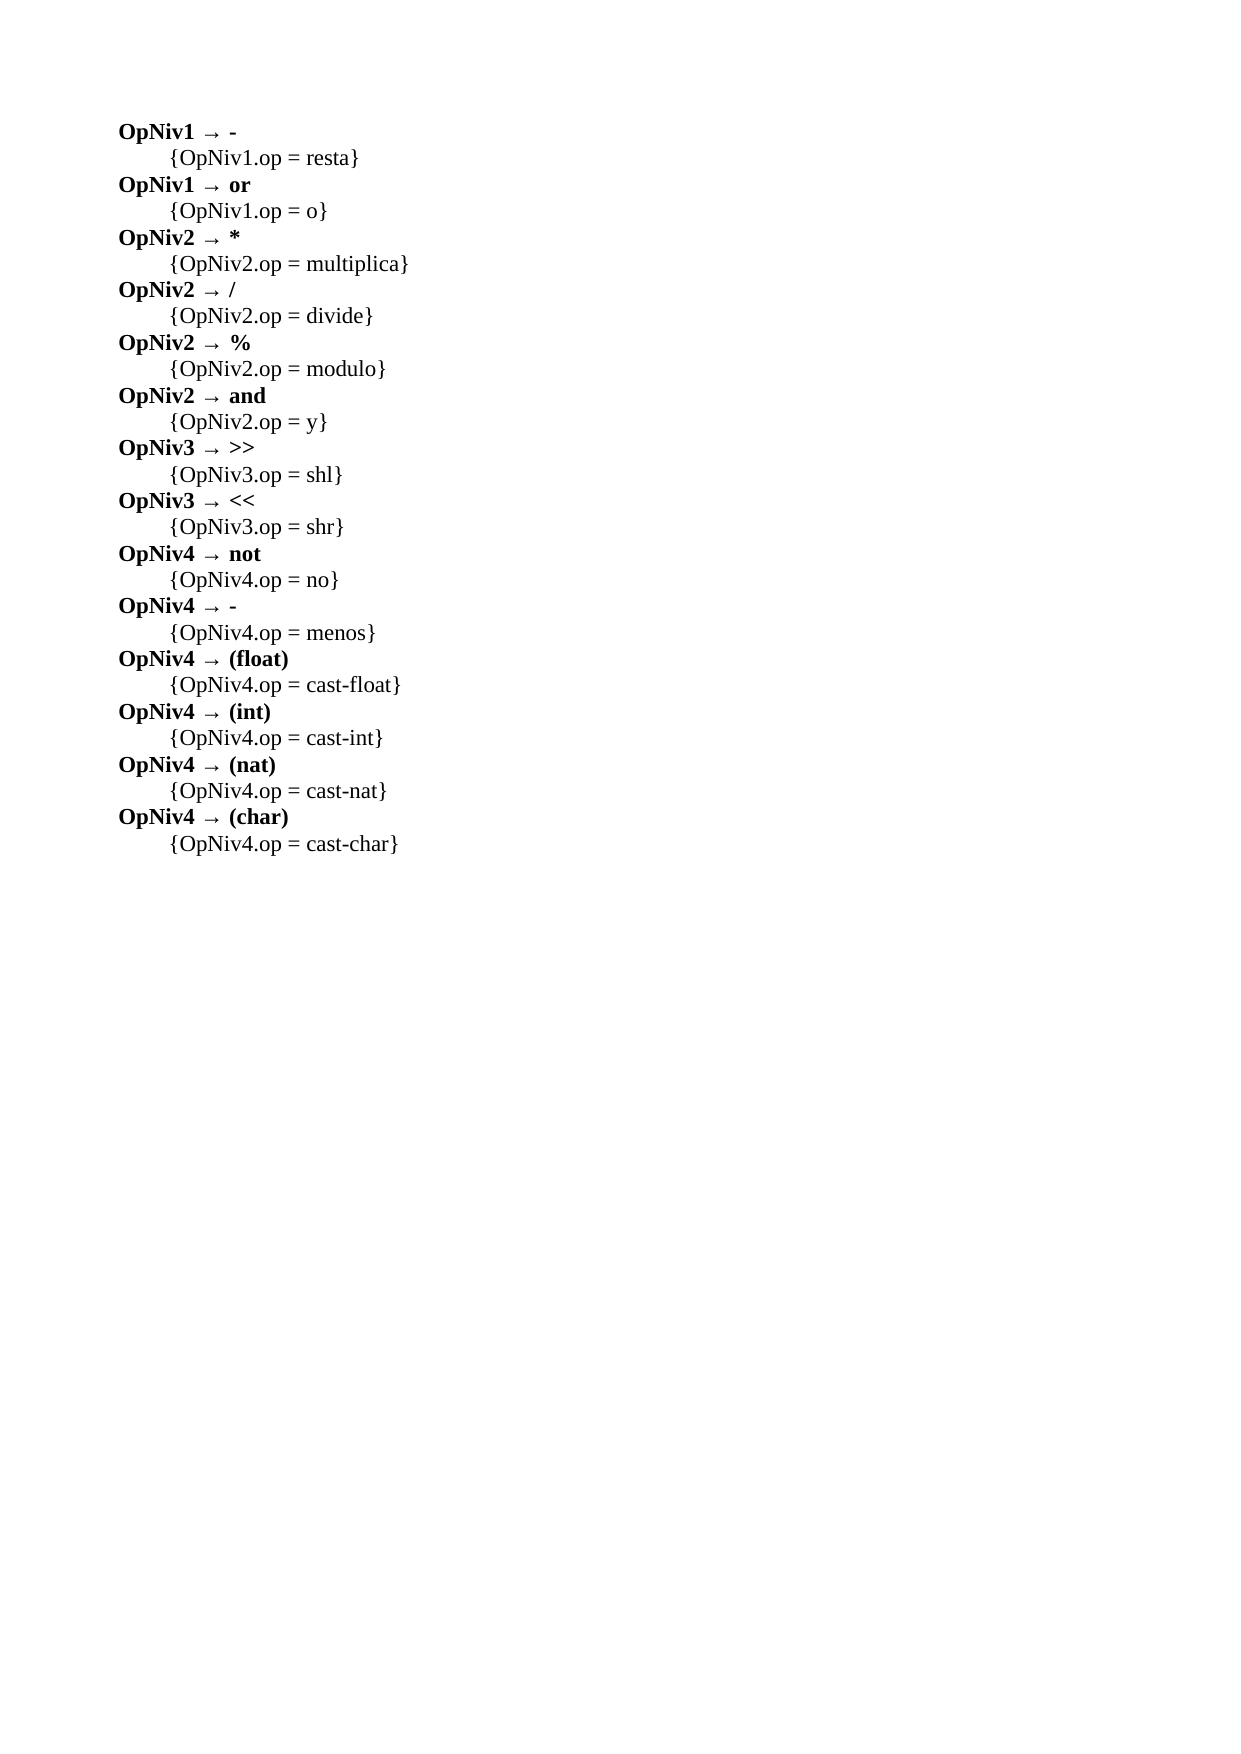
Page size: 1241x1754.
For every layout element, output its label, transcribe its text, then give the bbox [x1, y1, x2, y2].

text {OpNiv4.op = no} [118, 566, 1122, 592]
text OpNiv1 → or [118, 171, 1122, 197]
text {OpNiv3.op = shr} [118, 513, 1122, 540]
text OpNiv4 → (float) [118, 645, 1122, 672]
text OpNiv2 → / [118, 276, 1122, 303]
text OpNiv2 → % [118, 329, 1122, 355]
text {OpNiv2.op = modulo} [118, 355, 1122, 382]
text OpNiv3 → >> [118, 434, 1122, 461]
text {OpNiv4.op = cast-char} [118, 830, 1122, 856]
text OpNiv4 → not [118, 540, 1122, 566]
text {OpNiv2.op = divide} [118, 303, 1122, 329]
text OpNiv4 → (int) [118, 698, 1122, 724]
text OpNiv2 → and [118, 382, 1122, 408]
text {OpNiv4.op = menos} [118, 619, 1122, 645]
text {OpNiv4.op = cast-nat} [118, 777, 1122, 803]
text {OpNiv2.op = multiplica} [118, 250, 1122, 276]
text OpNiv2 → * [118, 223, 1122, 250]
text OpNiv4 → - [118, 592, 1122, 619]
text OpNiv4 → (char) [118, 803, 1122, 830]
text {OpNiv4.op = cast-float} [118, 672, 1122, 698]
text {OpNiv1.op = resta} [118, 144, 1122, 171]
text {OpNiv1.op = o} [118, 197, 1122, 223]
text OpNiv1 → - [118, 118, 1122, 144]
text {OpNiv3.op = shl} [118, 461, 1122, 487]
text OpNiv3 → << [118, 487, 1122, 513]
text {OpNiv2.op = y} [118, 408, 1122, 434]
text {OpNiv4.op = cast-int} [118, 724, 1122, 751]
text OpNiv4 → (nat) [118, 751, 1122, 777]
